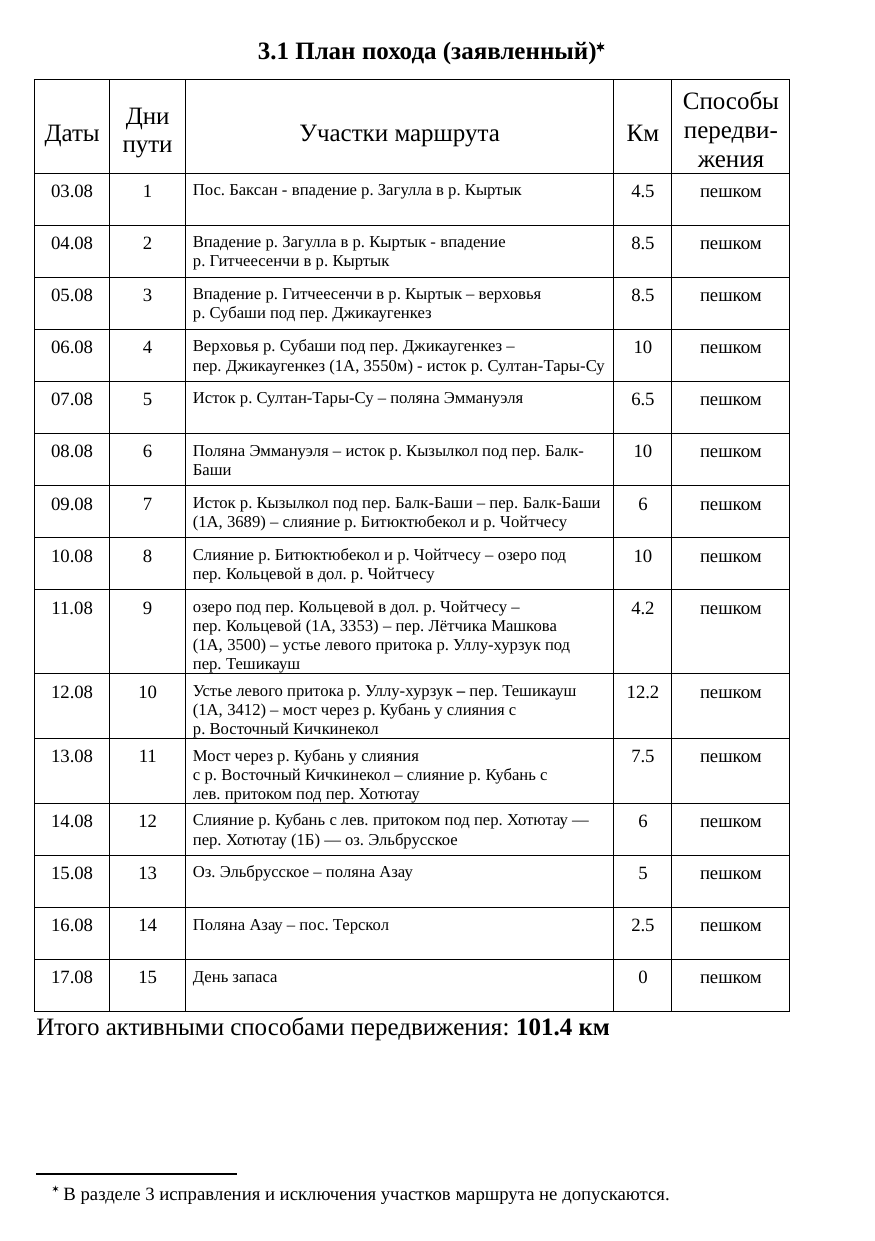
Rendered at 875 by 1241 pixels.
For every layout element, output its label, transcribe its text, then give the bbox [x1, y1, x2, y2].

table_cell Верховья р. Субаши под пер. Джикаугенкез – пер. Джикаугенкез (1А, 3550м) - исток р. Султан-Тары-Су [186, 330, 613, 381]
table_cell пешком [672, 804, 789, 855]
table_cell пешком [672, 486, 789, 537]
table_cell 8.5 [614, 226, 671, 277]
table_cell 14.08 [35, 804, 109, 855]
table_cell 10 [110, 674, 185, 738]
table_cell Устье левого притока р. Уллу-хурзук – пер. Тешикауш (1А, 3412) – мост через р. Кубань у слияния с р. Восточный Кичкинекол [186, 674, 613, 738]
table_cell Впадение р. Загулла в р. Кыртык - впадение р. Гитчеесенчи в р. Кыртык [186, 226, 613, 277]
table_cell 11.08 [35, 590, 109, 673]
table_cell Впадение р. Гитчеесенчи в р. Кыртык – верховья р. Субаши под пер. Джикаугенкез [186, 278, 613, 329]
table_cell Слияние р. Битюктюбекол и р. Чойтчесу – озеро под пер. Кольцевой в дол. р. Чойтчесу [186, 538, 613, 589]
table_cell пешком [672, 538, 789, 589]
table_cell 0 [614, 960, 671, 1011]
table_cell озеро под пер. Кольцевой в дол. р. Чойтчесу – пер. Кольцевой (1А, 3353) – пер. Лётчика Машкова (1А, 3500) – устье левого притока р. Уллу-хурзук под пер. Тешикауш [186, 590, 613, 673]
table_cell 10 [614, 434, 671, 485]
table_header Способы передви-жения [672, 80, 789, 173]
table_cell Исток р. Кызылкол под пер. Балк-Баши – пер. Балк-Баши (1А, 3689) – слияние р. Битюктюбекол и р. Чойтчесу [186, 486, 613, 537]
table_cell 04.08 [35, 226, 109, 277]
table_cell 11 [110, 739, 185, 803]
table_cell 13.08 [35, 739, 109, 803]
table_cell 4.5 [614, 174, 671, 225]
table_cell пешком [672, 856, 789, 907]
table_cell 12 [110, 804, 185, 855]
table_cell 2 [110, 226, 185, 277]
table_cell Пос. Баксан - впадение р. Загулла в р. Кыртык [186, 174, 613, 225]
text  В разделе 3 исправления и исключения участков маршрута не допускаются. [36, 1180, 838, 1204]
table_cell 7 [110, 486, 185, 537]
table_cell 08.08 [35, 434, 109, 485]
table_cell пешком [672, 330, 789, 381]
table_cell 4 [110, 330, 185, 381]
table_cell 15 [110, 960, 185, 1011]
table_cell 17.08 [35, 960, 109, 1011]
table_cell 12.2 [614, 674, 671, 738]
table_cell пешком [672, 382, 789, 433]
table_header Участки маршрута [186, 80, 613, 173]
text 3.1 План похода (заявленный) [36, 36, 825, 65]
table_cell 4.2 [614, 590, 671, 673]
table_cell 10 [614, 538, 671, 589]
table_cell 10.08 [35, 538, 109, 589]
table_cell пешком [672, 174, 789, 225]
table_cell 6 [614, 486, 671, 537]
table_cell пешком [672, 908, 789, 959]
table_cell Исток р. Султан-Тары-Су – поляна Эммануэля [186, 382, 613, 433]
table_cell 09.08 [35, 486, 109, 537]
table_cell пешком [672, 226, 789, 277]
table_cell 13 [110, 856, 185, 907]
table_cell 2.5 [614, 908, 671, 959]
table_cell 8.5 [614, 278, 671, 329]
table_header Км [614, 80, 671, 173]
table_header Дни пути [110, 80, 185, 173]
table_cell пешком [672, 590, 789, 673]
table_cell 06.08 [35, 330, 109, 381]
table_cell 6 [110, 434, 185, 485]
table_cell Мост через р. Кубань у слияния с р. Восточный Кичкинекол – слияние р. Кубань с лев. притоком под пер. Хотютау [186, 739, 613, 803]
table_cell пешком [672, 434, 789, 485]
table_cell 03.08 [35, 174, 109, 225]
table_cell Слияние р. Кубань с лев. притоком под пер. Хотютау — пер. Хотютау (1Б) — оз. Эльбрусское [186, 804, 613, 855]
table_cell 10 [614, 330, 671, 381]
table_cell 9 [110, 590, 185, 673]
table_cell 7.5 [614, 739, 671, 803]
table_cell 5 [614, 856, 671, 907]
table_cell пешком [672, 960, 789, 1011]
table_cell 3 [110, 278, 185, 329]
table_cell 05.08 [35, 278, 109, 329]
table_cell 16.08 [35, 908, 109, 959]
table_cell пешком [672, 739, 789, 803]
table_cell Поляна Азау – пос. Терскол [186, 908, 613, 959]
table_cell Поляна Эммануэля – исток р. Кызылкол под пер. Балк-Баши [186, 434, 613, 485]
table_cell 1 [110, 174, 185, 225]
table_cell 6 [614, 804, 671, 855]
table_cell 14 [110, 908, 185, 959]
table_cell пешком [672, 278, 789, 329]
table_cell День запаса [186, 960, 613, 1011]
table_cell Оз. Эльбрусское – поляна Азау [186, 856, 613, 907]
table_header Даты [35, 80, 109, 173]
table_cell 15.08 [35, 856, 109, 907]
table_cell 6.5 [614, 382, 671, 433]
table_cell 12.08 [35, 674, 109, 738]
table_cell 5 [110, 382, 185, 433]
table_cell 8 [110, 538, 185, 589]
title Итого активными способами передвижения: 101.4 км [36, 1012, 838, 1041]
table_cell пешком [672, 674, 789, 738]
table_cell 07.08 [35, 382, 109, 433]
